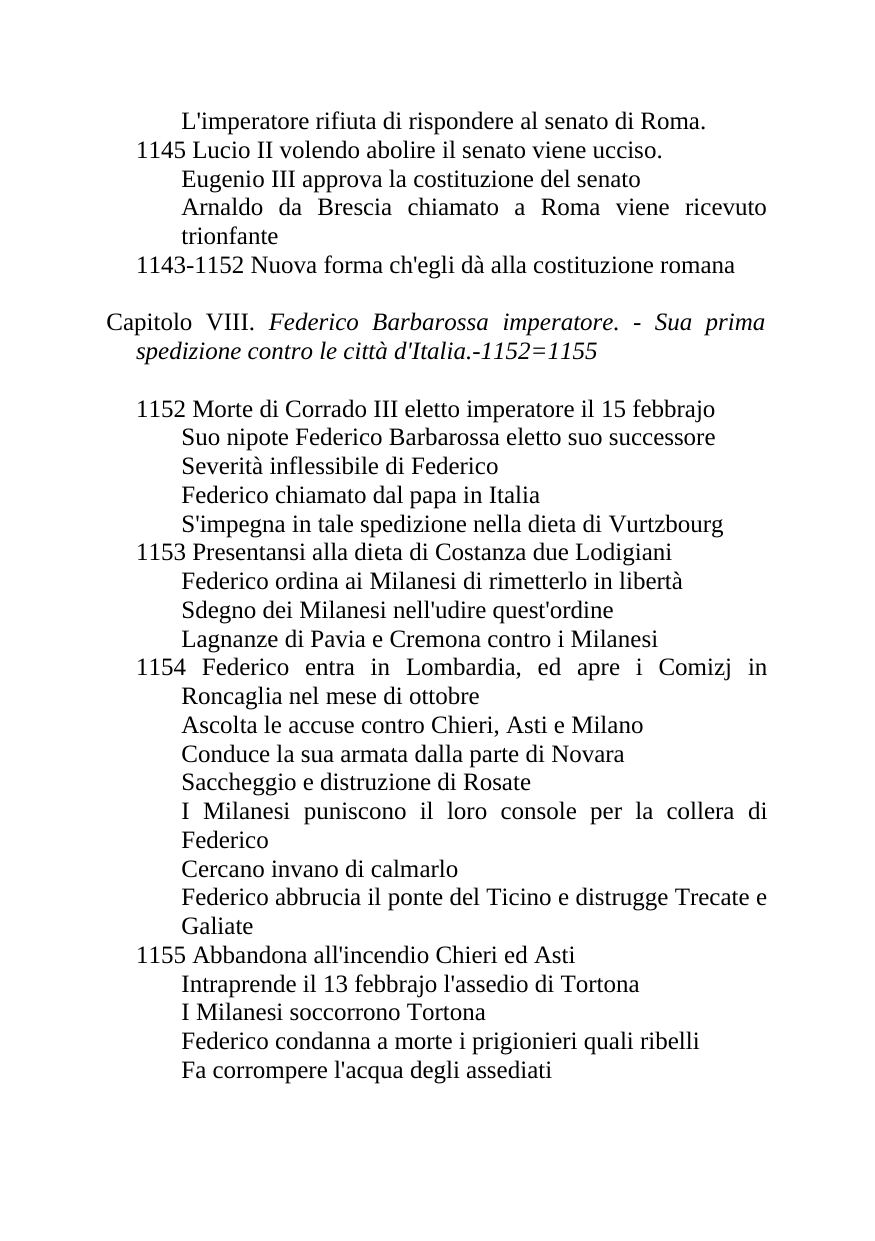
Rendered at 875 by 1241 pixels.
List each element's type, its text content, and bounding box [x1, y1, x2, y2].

text Conduce la sua armata dalla parte di Novara [181, 739, 768, 767]
text Federico condanna a morte i prigionieri quali ribelli [181, 1026, 768, 1055]
text 1154 Federico entra in Lombardia, ed apre i Comizj in Roncaglia nel mese di ottobre [136, 652, 768, 710]
text Ascolta le accuse contro Chieri, Asti e Milano [181, 710, 768, 739]
text Sdegno dei Milanesi nell'udire quest'ordine [181, 595, 768, 624]
text Suo nipote Federico Barbarossa eletto suo successore [181, 422, 768, 451]
text 1143-1152 Nuova forma ch'egli dà alla costituzione romana [106, 250, 768, 279]
text I Milanesi soccorrono Tortona [181, 997, 768, 1026]
text Arnaldo da Brescia chiamato a Roma viene ricevuto trionfante [181, 192, 768, 250]
text Saccheggio e distruzione di Rosate [181, 767, 768, 796]
text Lagnanze di Pavia e Cremona contro i Milanesi [181, 624, 768, 652]
text Eugenio III approva la costituzione del senato [181, 164, 768, 192]
text L'imperatore rifiuta di rispondere al senato di Roma. [181, 106, 768, 135]
text 1155 Abbandona all'incendio Chieri ed Asti [106, 940, 768, 969]
text Federico abbrucia il ponte del Ticino e distrugge Trecate e Galiate [181, 882, 768, 940]
text Capitolo VIII. Federico Barbarossa imperatore. - Sua prima spedizione contro le città d'Italia.-1152=1155 [106, 307, 768, 365]
text Federico chiamato dal papa in Italia [181, 480, 768, 509]
text 1153 Presentansi alla dieta di Costanza due Lodigiani [106, 537, 768, 566]
text 1152 Morte di Corrado III eletto imperatore il 15 febbrajo [106, 394, 768, 422]
text Fa corrompere l'acqua degli assediati [181, 1055, 768, 1084]
text S'impegna in tale spedizione nella dieta di Vurtzbourg [181, 509, 768, 537]
text I Milanesi puniscono il loro console per la collera di Federico [181, 796, 768, 854]
text Severità inflessibile di Federico [181, 451, 768, 480]
text 1145 Lucio II volendo abolire il senato viene ucciso. [106, 135, 768, 164]
text Intraprende il 13 febbrajo l'assedio di Tortona [181, 969, 768, 997]
text Cercano invano di calmarlo [181, 854, 768, 882]
text Federico ordina ai Milanesi di rimetterlo in libertà [181, 566, 768, 595]
